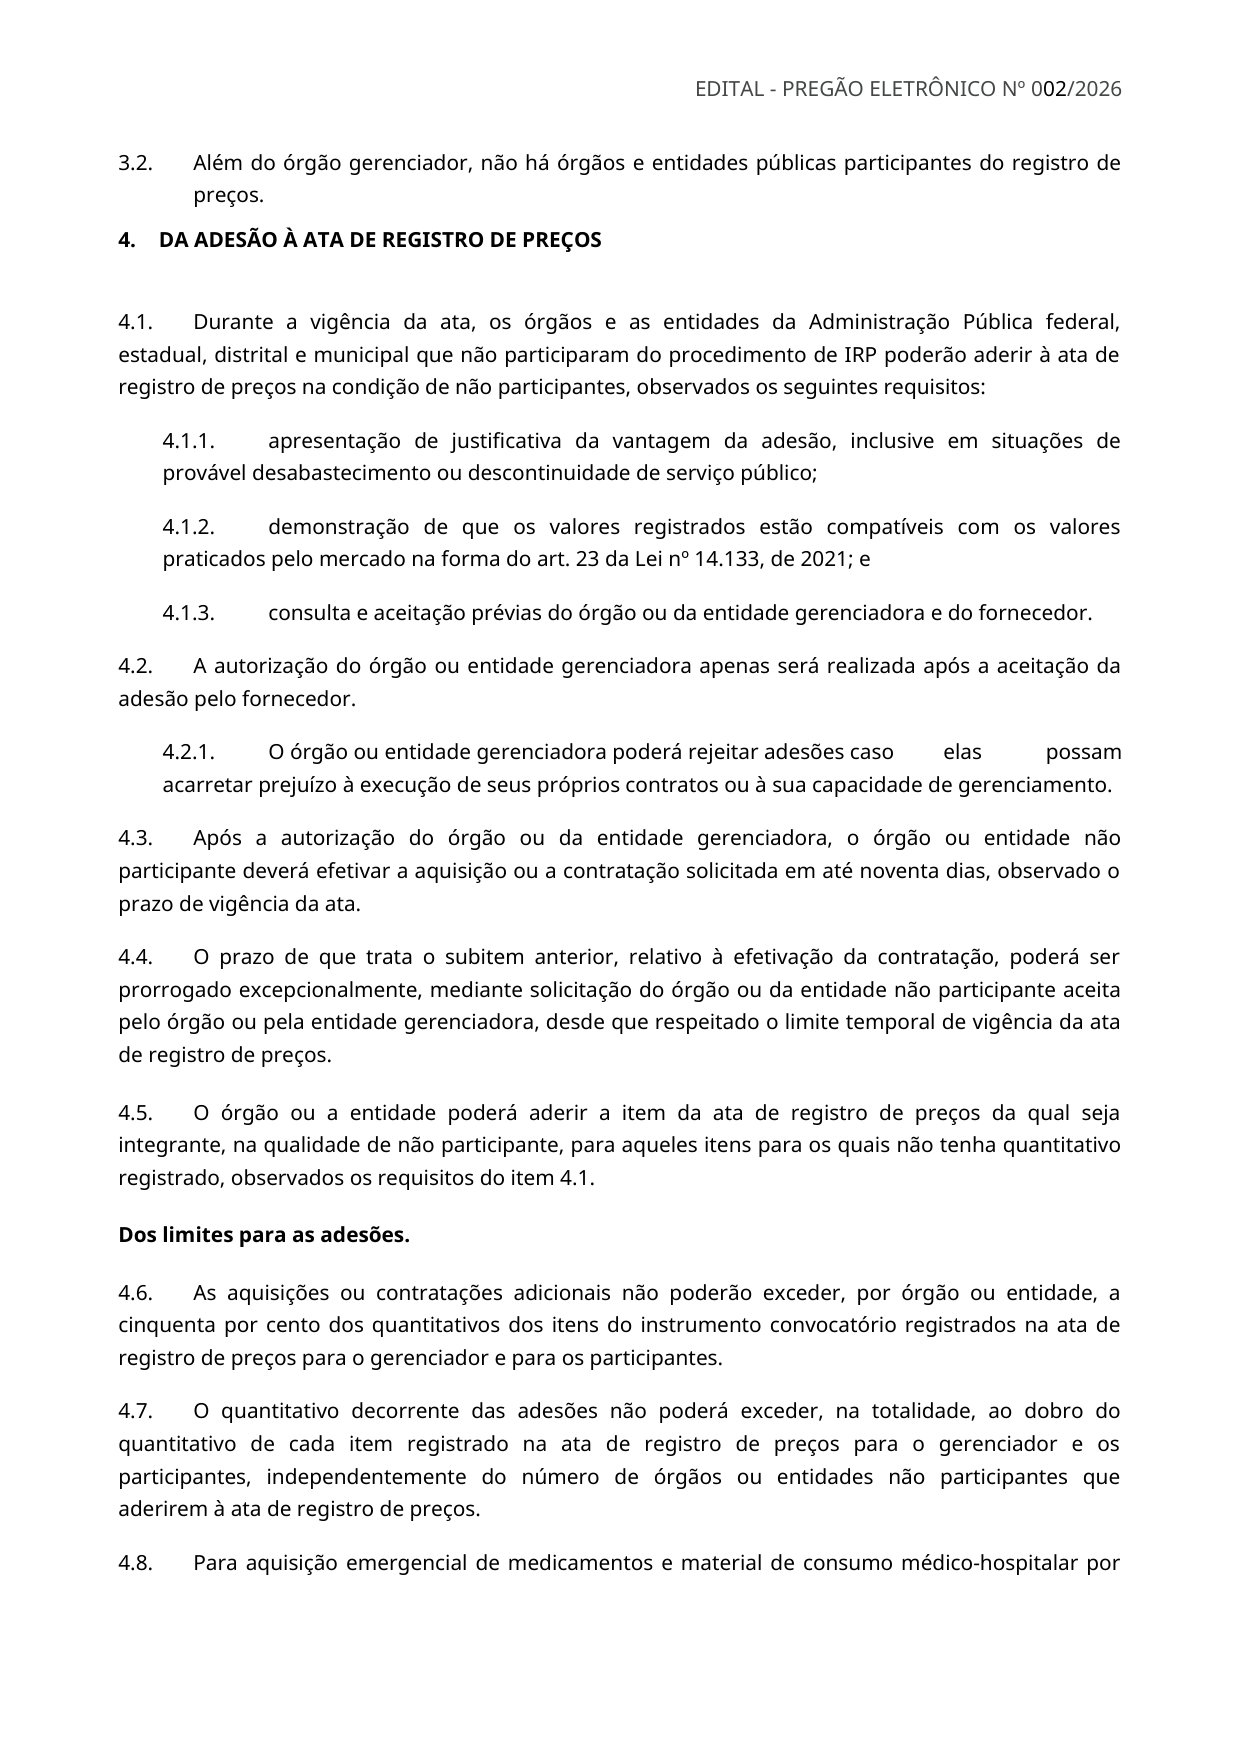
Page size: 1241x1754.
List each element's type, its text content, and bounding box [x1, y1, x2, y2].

text Dos limites para as adesões. [118, 1220, 1122, 1249]
list apresentação de justificativa da vantagem da adesão, inclusive em situações de provável desabastecimento ou descontinuidade de serviço público; [162, 426, 1122, 487]
list Além do órgão gerenciador, não há órgãos e entidades públicas participantes do registro de preços. [118, 148, 1122, 209]
list Após a autorização do órgão ou da entidade gerenciadora, o órgão ou entidade não participante deverá efetivar a aquisição ou a contratação solicitada em até noventa dias, observado o prazo de vigência da ata. [118, 823, 1122, 917]
list O órgão ou entidade gerenciadora poderá rejeitar adesões caso elas possam acarretar prejuízo à execução de seus próprios contratos ou à sua capacidade de gerenciamento. [162, 737, 1122, 798]
list demonstração de que os valores registrados estão compatíveis com os valores praticados pelo mercado na forma do art. 23 da Lei nº 14.133, de 2021; e [162, 512, 1122, 573]
list As aquisições ou contratações adicionais não poderão exceder, por órgão ou entidade, a cinquenta por cento dos quantitativos dos itens do instrumento convocatório registrados na ata de registro de preços para o gerenciador e para os participantes. [118, 1278, 1122, 1372]
list DA ADESÃO À ATA DE REGISTRO DE PREÇOS [118, 225, 1122, 254]
list O prazo de que trata o subitem anterior, relativo à efetivação da contratação, poderá ser prorrogado excepcionalmente, mediante solicitação do órgão ou da entidade não participante aceita pelo órgão ou pela entidade gerenciadora, desde que respeitado o limite temporal de vigência da ata de registro de preços. [118, 942, 1122, 1068]
list O órgão ou a entidade poderá aderir a item da ata de registro de preços da qual seja integrante, na qualidade de não participante, para aqueles itens para os quais não tenha quantitativo registrado, observados os requisitos do item 4.1. [118, 1098, 1122, 1191]
list consulta e aceitação prévias do órgão ou da entidade gerenciadora e do fornecedor. [162, 598, 1122, 626]
list Durante a vigência da ata, os órgãos e as entidades da Administração Pública federal, estadual, distrital e municipal que não participaram do procedimento de IRP poderão aderir à ata de registro de preços na condição de não participantes, observados os seguintes requisitos: [118, 307, 1122, 401]
list Para aquisição emergencial de medicamentos e material de consumo médico-hospitalar por [118, 1548, 1122, 1576]
list A autorização do órgão ou entidade gerenciadora apenas será realizada após a aceitação da adesão pelo fornecedor. [118, 651, 1122, 712]
list O quantitativo decorrente das adesões não poderá exceder, na totalidade, ao dobro do quantitativo de cada item registrado na ata de registro de preços para o gerenciador e os participantes, independentemente do número de órgãos ou entidades não participantes que aderirem à ata de registro de preços. [118, 1397, 1122, 1523]
